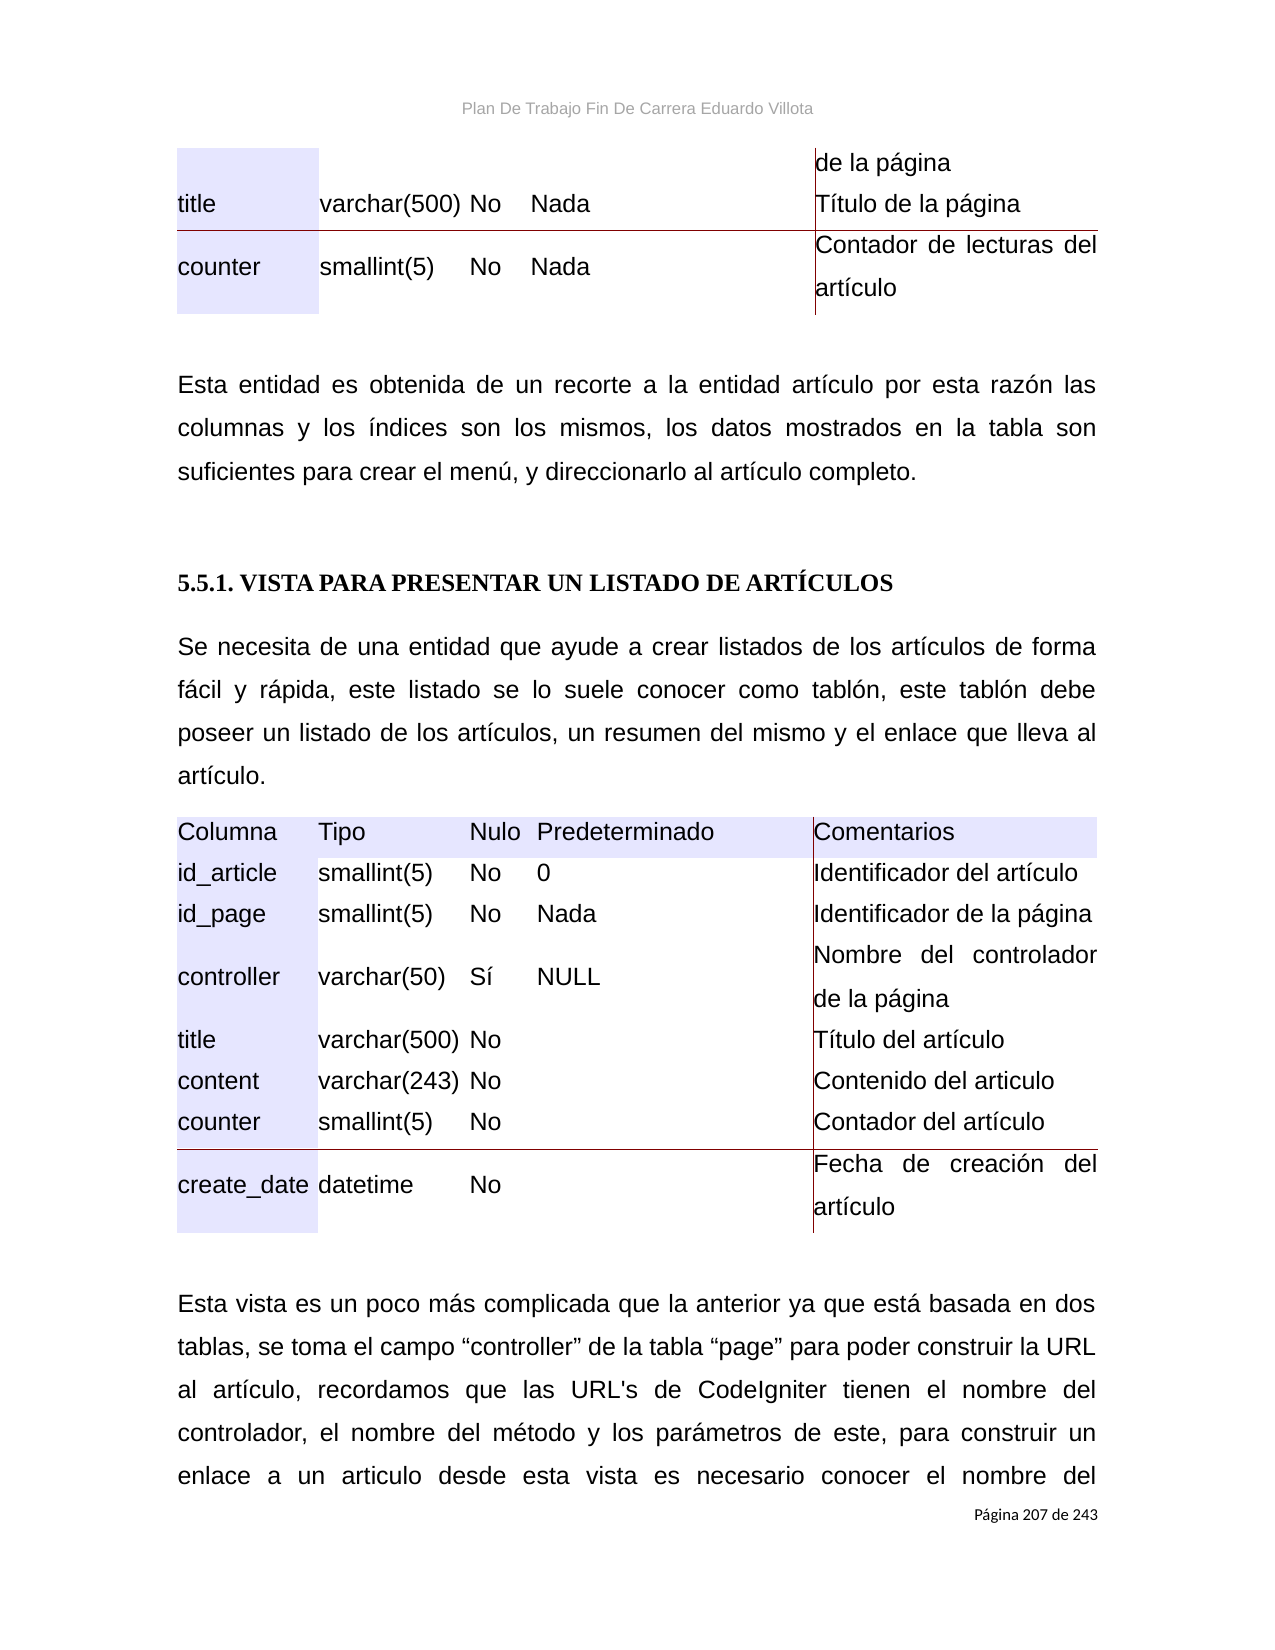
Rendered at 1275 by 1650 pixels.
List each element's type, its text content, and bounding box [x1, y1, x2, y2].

table_cell No [469, 189, 530, 230]
table_cell Identificador de la página [814, 899, 1097, 940]
table_cell Título del artículo [814, 1025, 1097, 1066]
table_cell No [469, 1025, 537, 1066]
table_cell [177, 148, 319, 189]
table_cell title [177, 1025, 318, 1066]
table_cell No [469, 1107, 537, 1148]
table_cell [537, 1025, 813, 1066]
table_cell varchar(500) [319, 189, 469, 230]
table_cell create_date [177, 1150, 318, 1233]
table_cell content [177, 1066, 318, 1107]
table_cell NULL [537, 940, 813, 1025]
table_cell Contador de lecturas del artículo [816, 231, 1097, 314]
text Esta entidad es obtenida de un recorte a la entidad artículo por esta razón las columnas y los índices son los mismos, los datos mostrados en la tabla son suficientes para crear el menú, y direccionarlo al artículo completo. [177, 370, 1098, 485]
table_cell Sí [469, 940, 537, 1025]
table_cell [537, 1066, 813, 1107]
table_cell de la página [816, 148, 1097, 189]
table_cell Contenido del articulo [814, 1066, 1097, 1107]
table_cell Título de la página [816, 189, 1097, 230]
table_cell datetime [318, 1150, 469, 1233]
table_cell smallint(5) [318, 899, 469, 940]
table_header Tipo [318, 817, 469, 858]
table_cell Fecha de creación del artículo [814, 1150, 1097, 1233]
table_header Comentarios [814, 817, 1097, 858]
table_cell No [469, 1150, 537, 1233]
table_cell No [469, 1066, 537, 1107]
table_header Columna [177, 817, 318, 858]
text 5.5.1. VISTA PARA PRESENTAR UN LISTADO DE ARTÍCULOS [177, 568, 1098, 596]
table_cell id_page [177, 899, 318, 940]
table_cell Nada [537, 899, 813, 940]
table_cell Nada [530, 231, 815, 314]
table_cell id_article [177, 858, 318, 899]
table_cell varchar(243) [318, 1066, 469, 1107]
table_cell Nada [530, 189, 815, 230]
table_cell No [469, 858, 537, 899]
table_cell Contador del artículo [814, 1107, 1097, 1148]
table_cell 0 [537, 858, 813, 899]
table_cell smallint(5) [318, 1107, 469, 1148]
table_cell [537, 1107, 813, 1148]
table_cell varchar(50) [318, 940, 469, 1025]
table_cell No [469, 899, 537, 940]
table_header Nulo [469, 817, 537, 858]
table_cell smallint(5) [319, 231, 469, 314]
table_cell counter [177, 1107, 318, 1148]
table_cell [537, 1150, 813, 1233]
table_cell [469, 148, 530, 189]
table_cell title [177, 189, 319, 230]
table_cell smallint(5) [318, 858, 469, 899]
text Esta vista es un poco más complicada que la anterior ya que está basada en dos tablas, se toma el campo “controller” de la tabla “page” para poder construir la URL al artículo, recordamos que las URL's de CodeIgniter tienen el nombre del controlador, el nombre del método y los parámetros de este, para construir un enlace a un articulo desde esta vista es necesario conocer el nombre del [177, 1289, 1098, 1490]
table_cell [319, 148, 469, 189]
table_cell controller [177, 940, 318, 1025]
table_cell Nombre del controlador de la página [814, 940, 1097, 1025]
text Se necesita de una entidad que ayude a crear listados de los artículos de forma fácil y rápida, este listado se lo suele conocer como tablón, este tablón debe poseer un listado de los artículos, un resumen del mismo y el enlace que lleva al artículo. [177, 632, 1098, 790]
table_cell [530, 148, 815, 189]
table_header Predeterminado [537, 817, 813, 858]
table_cell No [469, 231, 530, 314]
table_cell Identificador del artículo [814, 858, 1097, 899]
table_cell varchar(500) [318, 1025, 469, 1066]
table_cell counter [177, 231, 319, 314]
